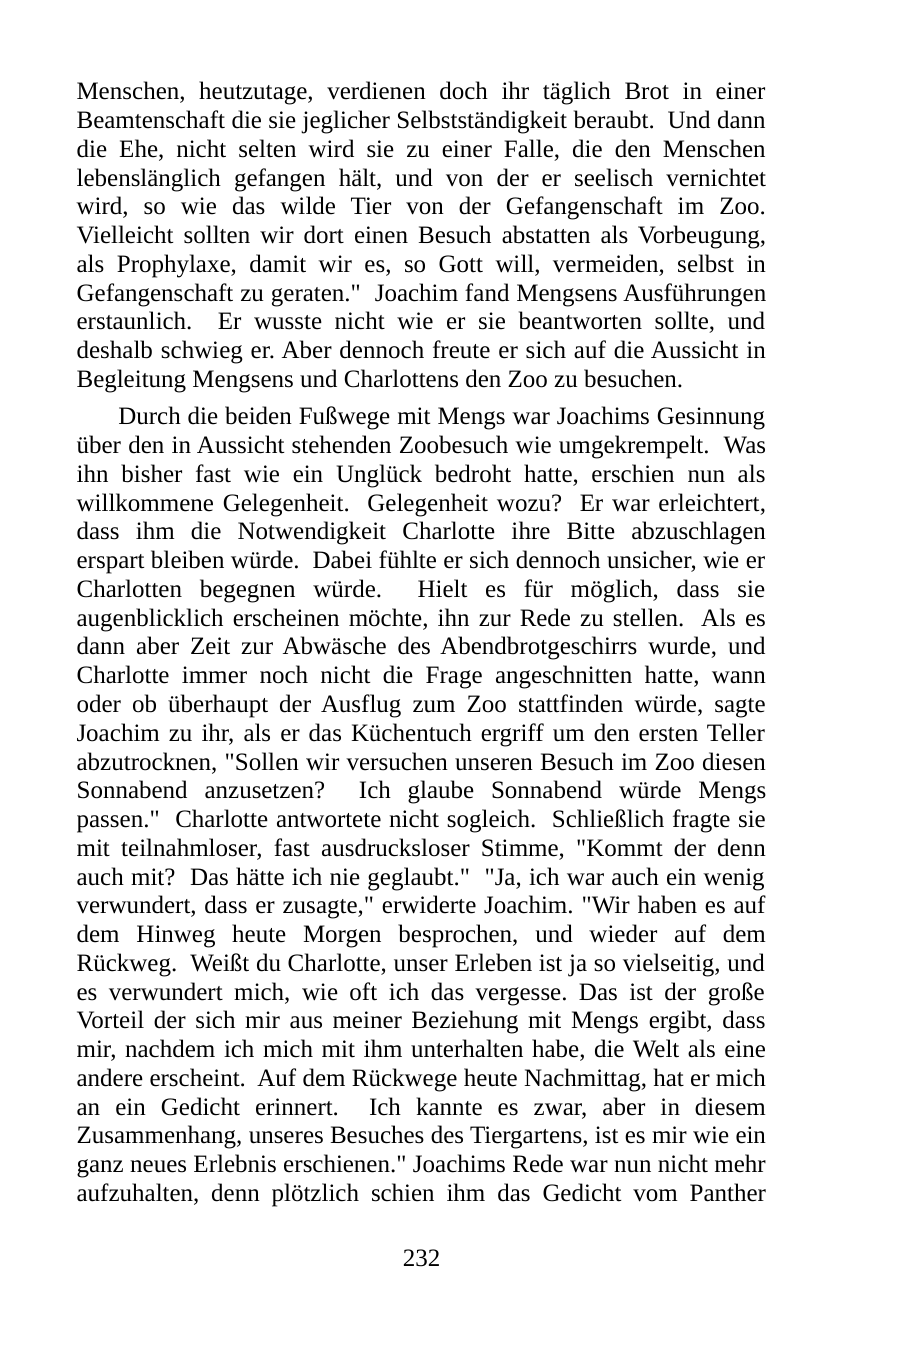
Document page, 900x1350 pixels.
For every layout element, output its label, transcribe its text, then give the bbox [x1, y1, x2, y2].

text Menschen, heutzutage, verdienen doch ihr täglich Brot in einer Beamtenschaft die sie jeglicher Selbstständigkeit beraubt. Und dann die Ehe, nicht selten wird sie zu einer Falle, die den Menschen lebenslänglich gefangen hält, und von der er seelisch vernichtet wird, so wie das wilde Tier von der Gefangenschaft im Zoo. Vielleicht sollten wir dort einen Besuch abstatten als Vorbeugung, als Prophylaxe, damit wir es, so Gott will, vermeiden, selbst in Gefangenschaft zu geraten." Joachim fand Mengsens Ausführungen erstaunlich. Er wusste nicht wie er sie beantworten sollte, und deshalb schwieg er. Aber dennoch freute er sich auf die Aussicht in Begleitung Mengsens und Charlottens den Zoo zu besuchen. [76, 76, 766, 393]
text Durch die beiden Fußwege mit Mengs war Joachims Gesinnung über den in Aussicht stehenden Zoobesuch wie umgekrempelt. Was ihn bisher fast wie ein Unglück bedroht hatte, erschien nun als willkommene Gelegenheit. Gelegenheit wozu? Er war erleichtert, dass ihm die Notwendigkeit Charlotte ihre Bitte abzuschlagen erspart bleiben würde. Dabei fühlte er sich dennoch unsicher, wie er Charlotten begegnen würde. Hielt es für möglich, dass sie augenblicklich erscheinen möchte, ihn zur Rede zu stellen. Als es dann aber Zeit zur Abwäsche des Abendbrotgeschirrs wurde, und Charlotte immer noch nicht die Frage angeschnitten hatte, wann oder ob überhaupt der Ausflug zum Zoo stattfinden würde, sagte Joachim zu ihr, als er das Küchentuch ergriff um den ersten Teller abzutrocknen, "Sollen wir versuchen unseren Besuch im Zoo diesen Sonnabend anzusetzen? Ich glaube Sonnabend würde Mengs passen." Charlotte antwortete nicht sogleich. Schließlich fragte sie mit teilnahmloser, fast ausdrucksloser Stimme, "Kommt der denn auch mit? Das hätte ich nie geglaubt." "Ja, ich war auch ein wenig verwundert, dass er zusagte," erwiderte Joachim. "Wir haben es auf dem Hinweg heute Morgen besprochen, und wieder auf dem Rückweg. Weißt du Charlotte, unser Erleben ist ja so vielseitig, und es verwundert mich, wie oft ich das vergesse. Das ist der große Vorteil der sich mir aus meiner Beziehung mit Mengs ergibt, dass mir, nachdem ich mich mit ihm unterhalten habe, die Welt als eine andere erscheint. Auf dem Rückwege heute Nachmittag, hat er mich an ein Gedicht erinnert. Ich kannte es zwar, aber in diesem Zusammenhang, unseres Besuches des Tiergartens, ist es mir wie ein ganz neues Erlebnis erschienen." Joachims Rede war nun nicht mehr aufzuhalten, denn plötzlich schien ihm das Gedicht vom Panther [76, 402, 766, 1207]
